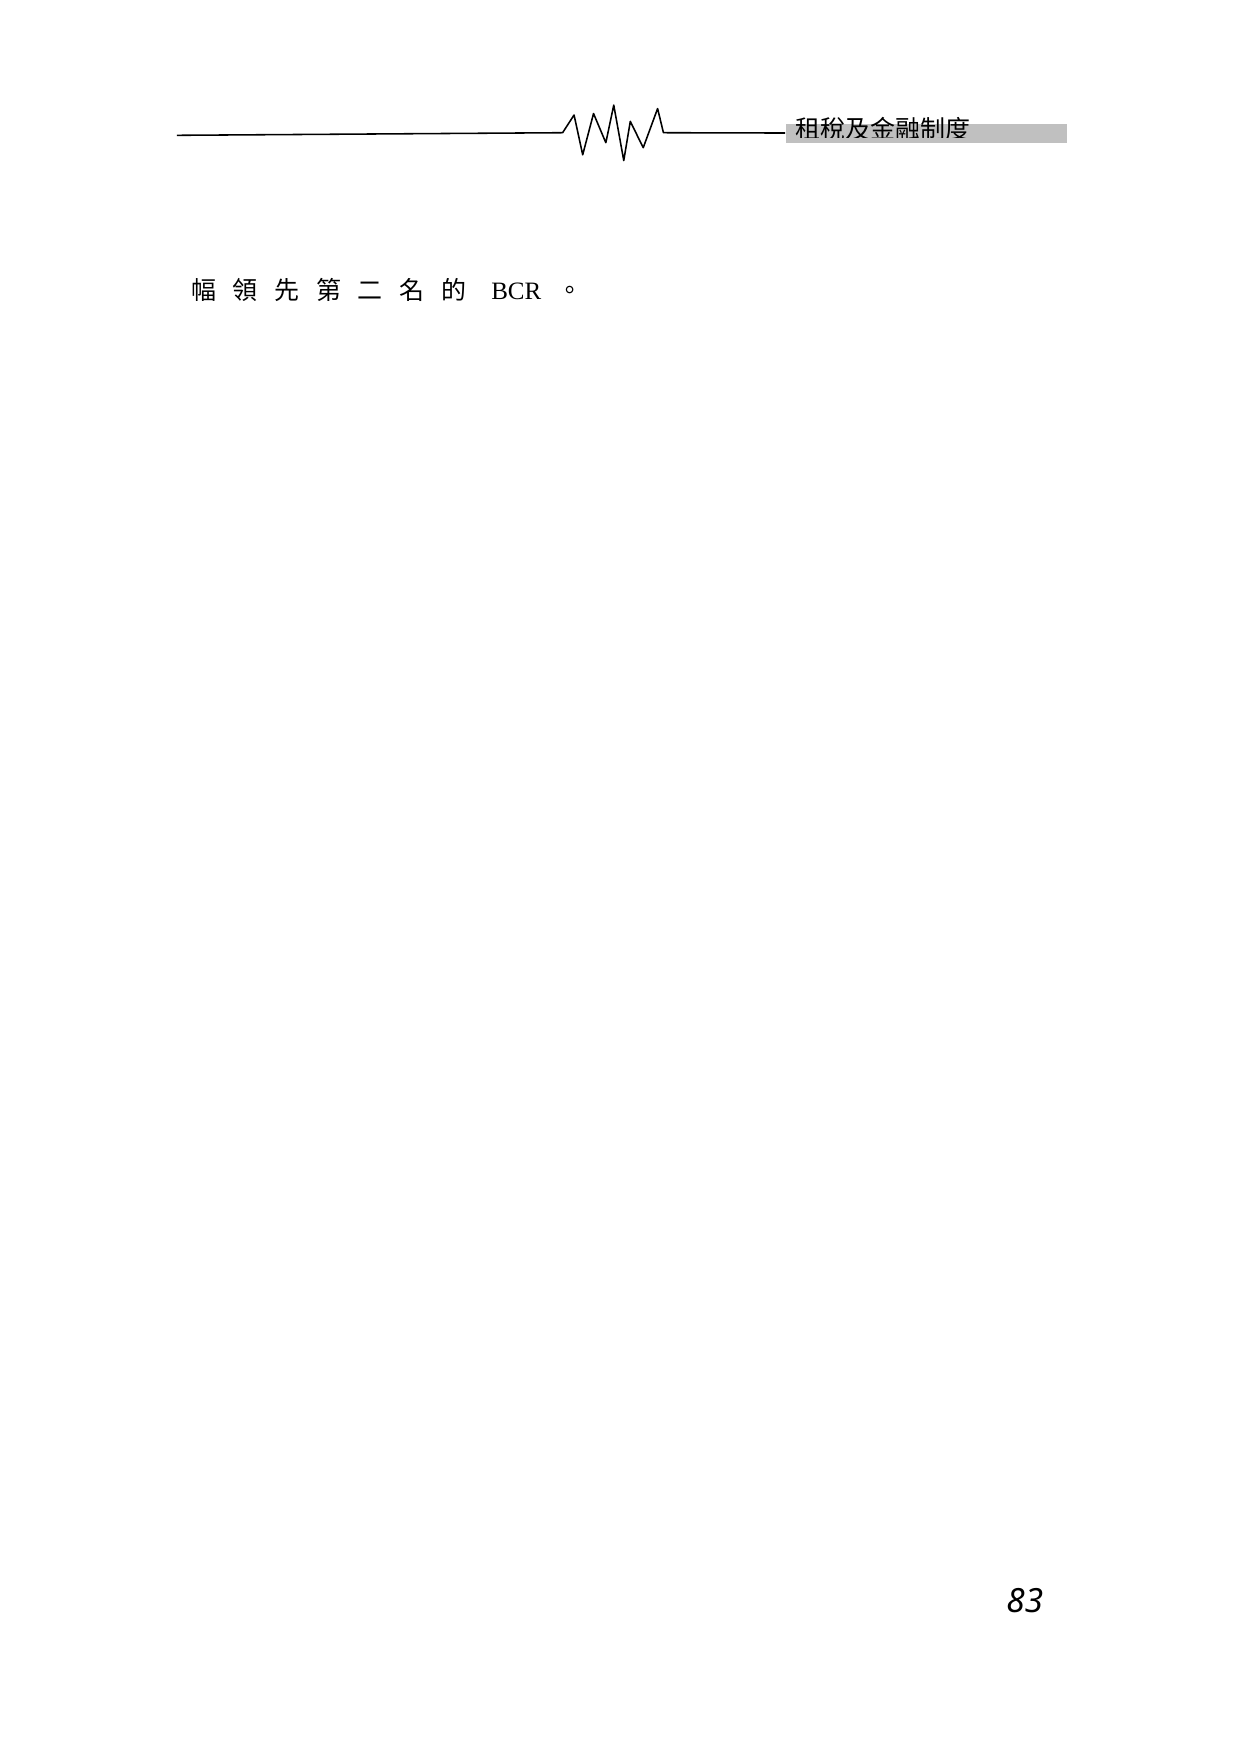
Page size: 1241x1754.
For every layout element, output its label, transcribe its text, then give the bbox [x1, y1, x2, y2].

text 幅領先第二名的BCR。 [183, 236, 1058, 299]
